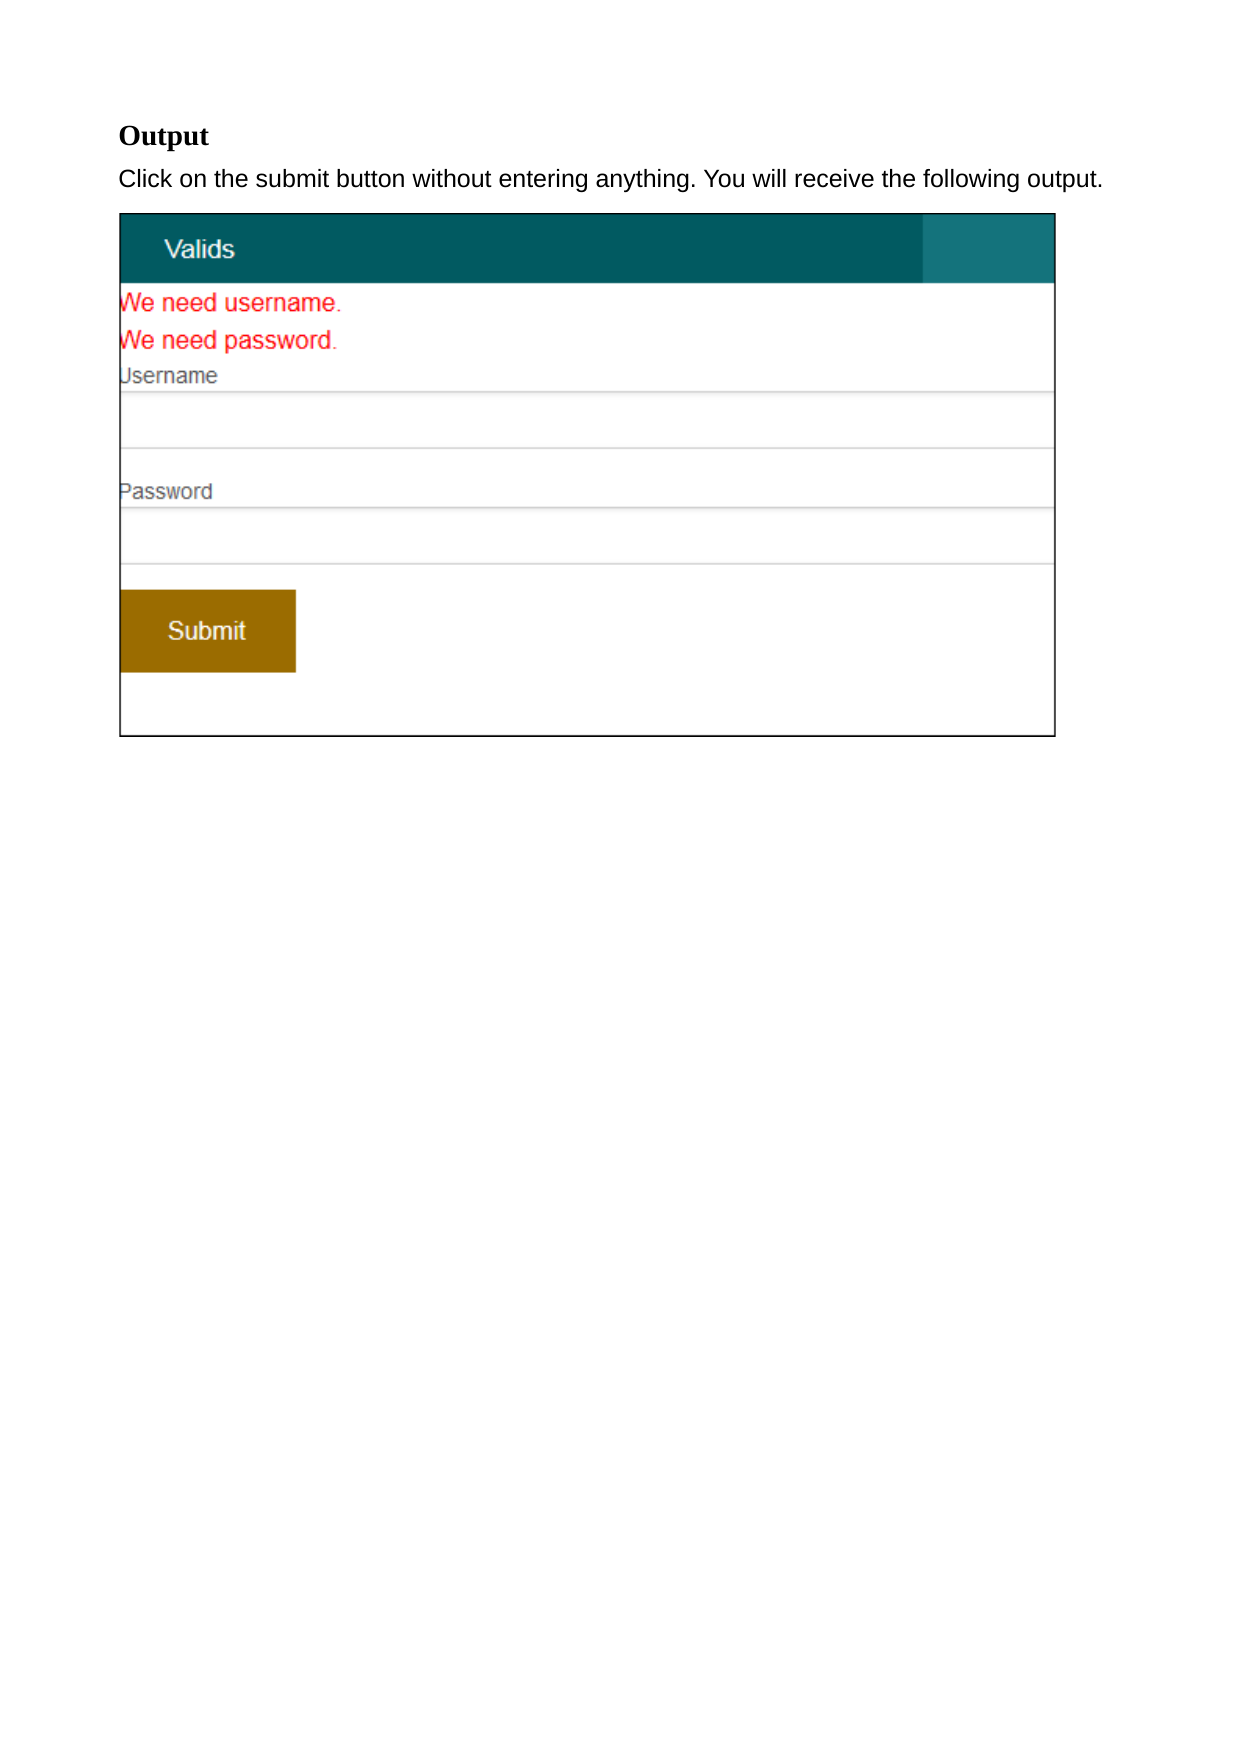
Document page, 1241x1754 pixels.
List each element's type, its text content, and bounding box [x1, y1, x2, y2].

picture [118, 213, 1056, 737]
subtitle Output [118, 118, 1122, 152]
text Click on the submit button without entering anything. You will receive the following output. [118, 164, 1122, 193]
